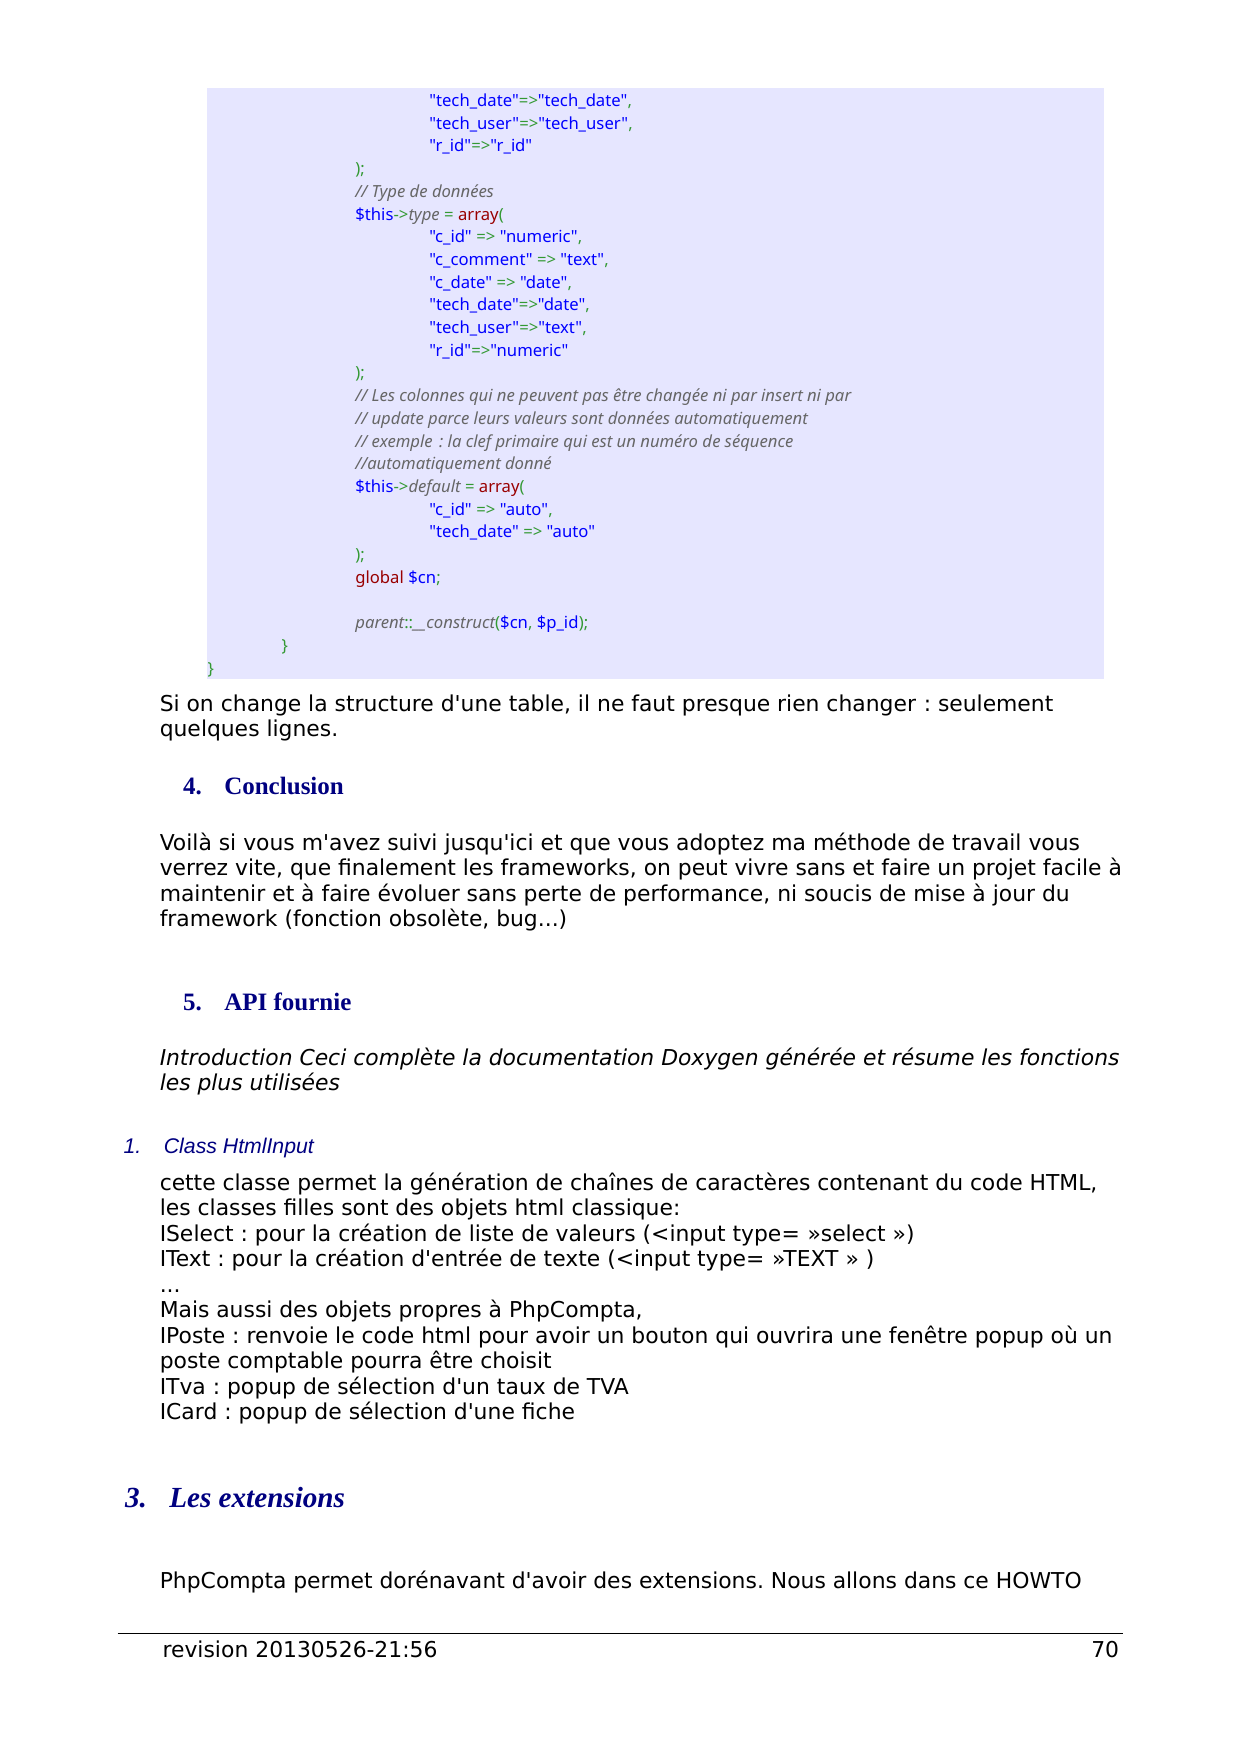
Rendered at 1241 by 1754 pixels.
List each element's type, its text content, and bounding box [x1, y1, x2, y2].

subtitle Class HtmlInput [117, 1133, 1123, 1158]
text Introduction Ceci complète la documentation Doxygen générée et résume les fonctions les plus utilisées [159, 1045, 1123, 1096]
text ISelect : pour la création de liste de valeurs (<input type= »select ») [159, 1221, 1123, 1246]
text IText : pour la création d'entrée de texte (<input type= »TEXT » ) [159, 1246, 1123, 1272]
text ... [159, 1272, 1123, 1297]
subtitle Conclusion [177, 771, 1123, 800]
text Mais aussi des objets propres à PhpCompta, [159, 1297, 1123, 1323]
text ICard : popup de sélection d'une fiche [159, 1399, 1123, 1425]
text "tech_date"=>"tech_date", "tech_user"=>"tech_user", "r_id"=>"r_id" ); // Type de données $this->type = array( "c_id" => "numeric", "c_comment" => "text", "c_date" => "date", "tech_date"=>"date", "tech_user"=>"text", "r_id"=>"numeric" ); // Les colonnes qui ne peuvent pas être changée ni par insert ni par // update parce leurs valeurs sont données automatiquement // exemple : la clef primaire qui est un numéro de séquence //automatiquement donné $this->default = array( "c_id" => "auto", "tech_date" => "auto" ); global $cn; parent::__construct($cn, $p_id); } } [207, 88, 1104, 679]
subtitle Les extensions [117, 1480, 1123, 1513]
text PhpCompta permet dorénavant d'avoir des extensions. Nous allons dans ce HOWTO [159, 1543, 1123, 1594]
text Si on change la structure d'une table, il ne faut presque rien changer : seulement quelques lignes. [159, 691, 1123, 742]
text cette classe permet la génération de chaînes de caractères contenant du code HTML, les classes filles sont des objets html classique: [159, 1169, 1123, 1221]
subtitle API fournie [177, 987, 1123, 1016]
text ITva : popup de sélection d'un taux de TVA [159, 1374, 1123, 1399]
text IPoste : renvoie le code html pour avoir un bouton qui ouvrira une fenêtre popup où un poste comptable pourra être choisit [159, 1323, 1123, 1374]
text Voilà si vous m'avez suivi jusqu'ici et que vous adoptez ma méthode de travail vous verrez vite, que finalement les frameworks, on peut vivre sans et faire un projet facile à maintenir et à faire évoluer sans perte de performance, ni soucis de mise à jour du framework (fonction obsolète, bug...) [159, 830, 1123, 932]
